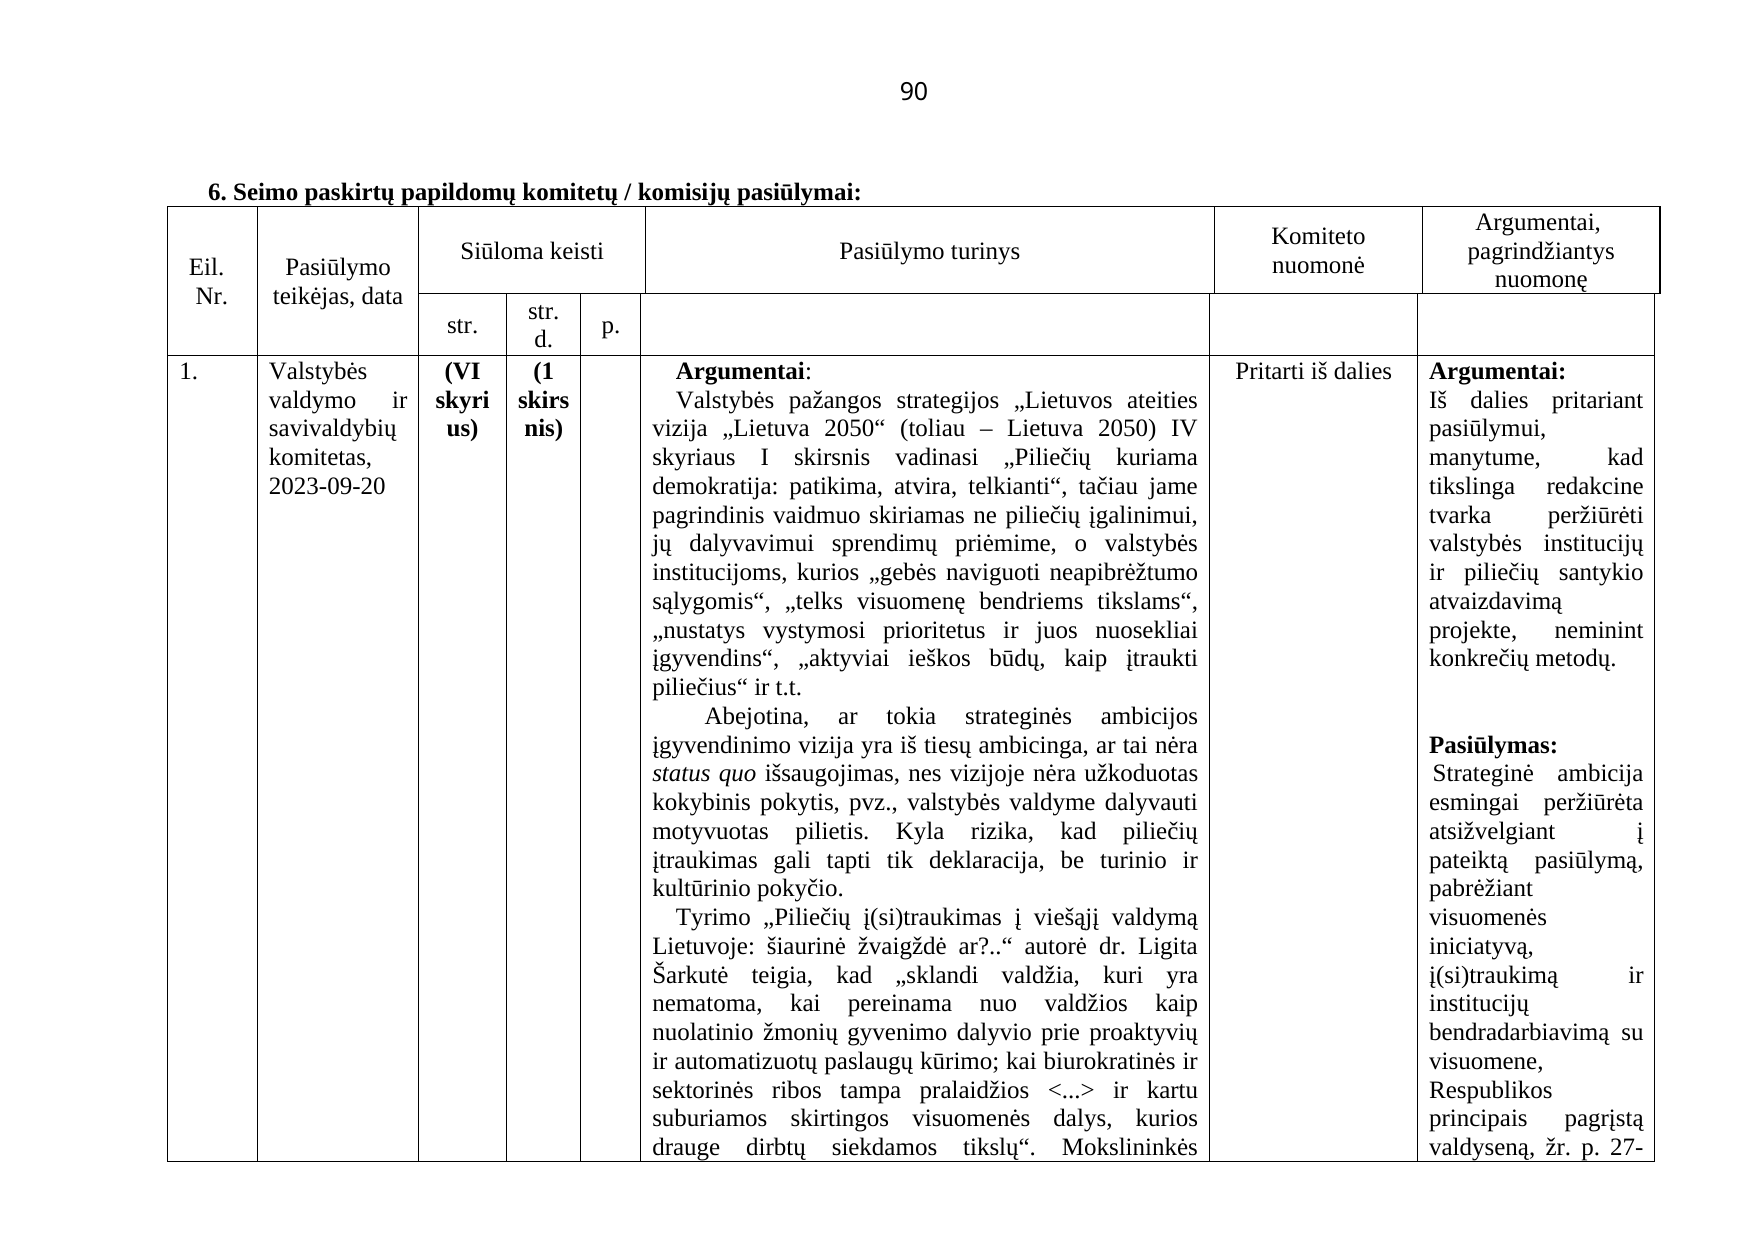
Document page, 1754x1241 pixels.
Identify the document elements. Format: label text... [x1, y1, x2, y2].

table_header Argumentai, pagrindžiantys nuomonę [1423, 207, 1659, 293]
table_cell str. d. [507, 294, 580, 355]
table_cell [1210, 294, 1417, 355]
table_cell [581, 356, 640, 1161]
table_cell Valstybės valdymo ir savivaldybių komitetas, 2023-09-20 [258, 356, 418, 1161]
text 6. Seimo paskirtų papildomų komitetų / komisijų pasiūlymai: [133, 177, 1695, 206]
table_header Siūloma keisti [419, 207, 645, 293]
table_cell [1655, 294, 1660, 355]
table_cell (1 skirsnis) [507, 356, 580, 1161]
table_header Komiteto nuomonė [1215, 207, 1422, 293]
table_cell Argumentai: Iš dalies pritariant pasiūlymui, manytume, kad tikslinga redakcine tvarka peržiūrėti valstybės institucijų ir piliečių santykio atvaizdavimą projekte, neminint konkrečių metodų. Pasiūlymas: Strateginė ambicija esmingai peržiūrėta atsižvelgiant į pateiktą pasiūlymą, pabrėžiant visuomenės iniciatyvą, į(si)traukimą ir institucijų bendradarbiavimą su visuomene, Respublikos principais pagrįstą valdyseną, žr. p. 27- [1418, 356, 1654, 1161]
table_cell str. [419, 294, 506, 355]
table_cell [641, 294, 1209, 355]
table_header Eil. Nr. [168, 207, 257, 355]
table_header Pasiūlymo teikėjas, data [258, 207, 418, 355]
table_cell 1. [168, 356, 257, 1161]
table_cell p. [581, 294, 640, 355]
table_cell Argumentai: Valstybės pažangos strategijos „Lietuvos ateities vizija „Lietuva 2050“ (toliau – Lietuva 2050) IV skyriaus I skirsnis vadinasi „Piliečių kuriama demokratija: patikima, atvira, telkianti“, tačiau jame pagrindinis vaidmuo skiriamas ne piliečių įgalinimui, jų dalyvavimui sprendimų priėmime, o valstybės institucijoms, kurios „gebės naviguoti neapibrėžtumo sąlygomis“, „telks visuomenę bendriems tikslams“, „nustatys vystymosi prioritetus ir juos nuosekliai įgyvendins“, „aktyviai ieškos būdų, kaip įtraukti piliečius“ ir t.t. Abejotina, ar tokia strateginės ambicijos įgyvendinimo vizija yra iš tiesų ambicinga, ar tai nėra status quo išsaugojimas, nes vizijoje nėra užkoduotas kokybinis pokytis, pvz., valstybės valdyme dalyvauti motyvuotas pilietis. Kyla rizika, kad piliečių įtraukimas gali tapti tik deklaracija, be turinio ir kultūrinio pokyčio. Tyrimo „Piliečių į(si)traukimas į viešąjį valdymą Lietuvoje: šiaurinė žvaigždė ar?..“ autorė dr. Ligita Šarkutė teigia, kad „sklandi valdžia, kuri yra nematoma, kai pereinama nuo valdžios kaip nuolatinio žmonių gyvenimo dalyvio prie proaktyvių ir automatizuotų paslaugų kūrimo; kai biurokratinės ir sektorinės ribos tampa pralaidžios <...> ir kartu suburiamos skirtingos visuomenės dalys, kurios drauge dirbtų siekdamos tikslų“. Mokslininkės [641, 356, 1209, 1161]
table_cell Pritarti iš dalies [1210, 356, 1417, 1161]
table_cell [1655, 355, 1660, 1161]
table_cell [1418, 294, 1654, 355]
table_header Pasiūlymo turinys [646, 207, 1214, 293]
table_cell (VI skyrius) [419, 356, 506, 1161]
